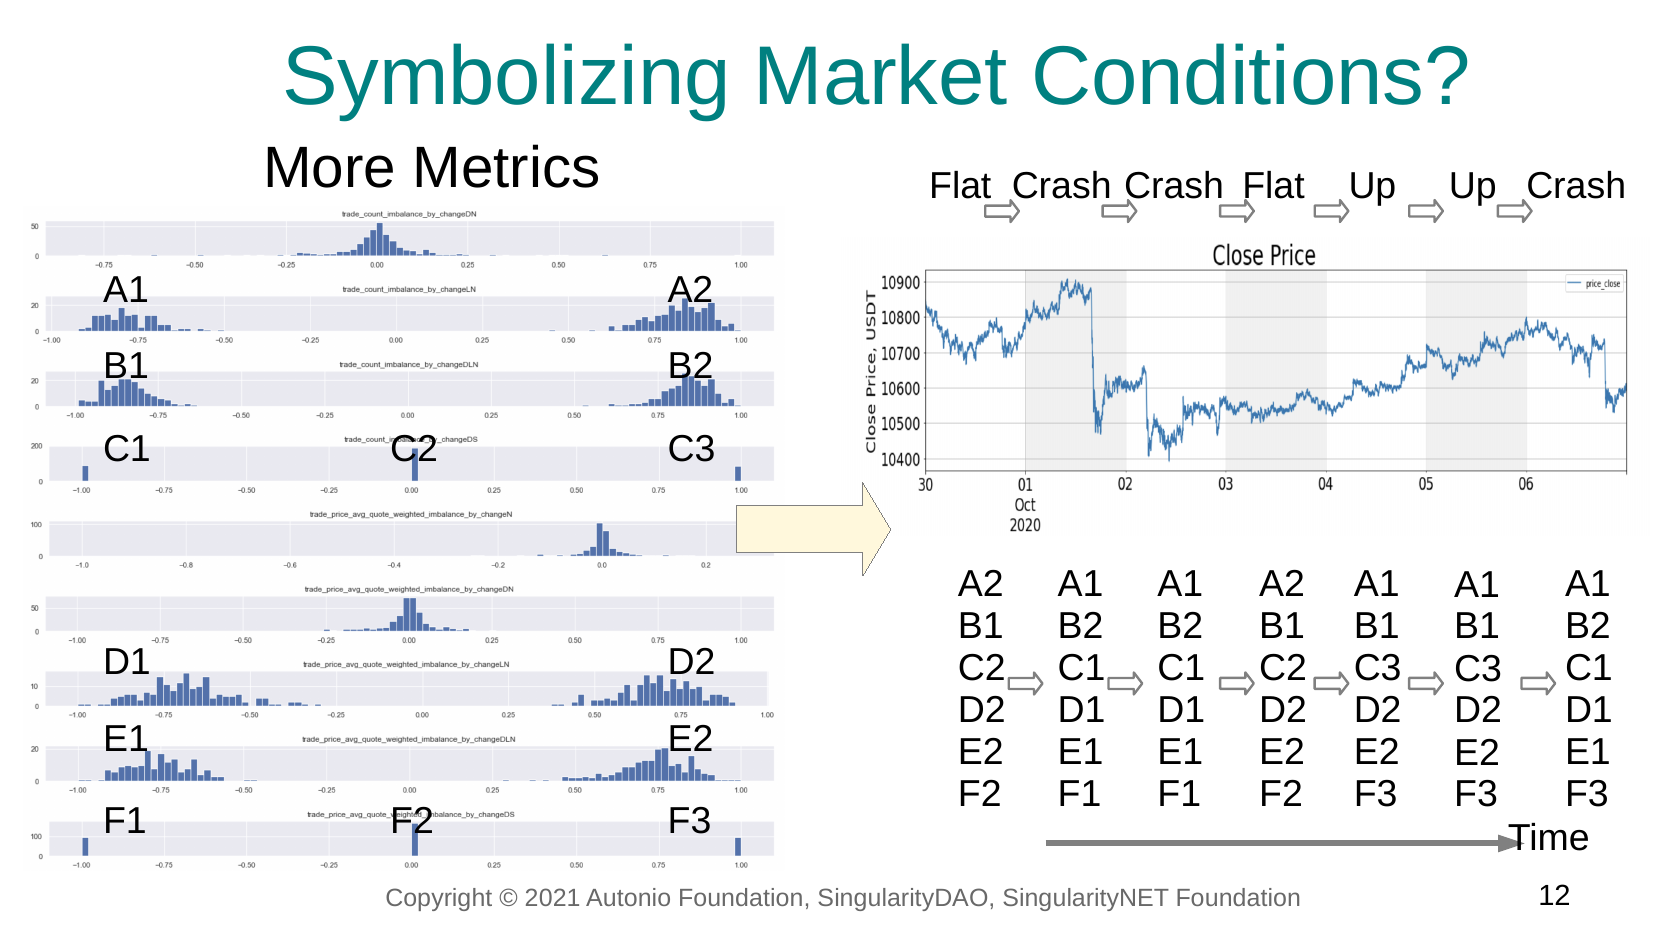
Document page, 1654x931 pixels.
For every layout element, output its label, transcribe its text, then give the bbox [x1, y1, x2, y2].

text_box Up [1333, 157, 1412, 215]
text_box C3 [652, 420, 765, 478]
text_box A1 B1 C3 D2 E2 F3 [1439, 555, 1517, 823]
text_box F3 [652, 792, 729, 850]
text_box Crash [1127, 157, 1239, 215]
text_box C2 [375, 420, 476, 478]
text_box A1 B2 C1 D1 E1 F1 [1142, 555, 1221, 823]
text_box A2 [652, 260, 729, 318]
text_box Up [1500, 207, 1511, 215]
text_box Crash [997, 206, 1016, 215]
text_box C1 [88, 420, 197, 520]
picture [840, 237, 1650, 536]
text_box A1 B1 C3 D2 E2 F3 [1338, 555, 1417, 823]
text_box [736, 482, 891, 576]
text_box A1 B2 C1 D1 E1 F1 [1042, 555, 1121, 823]
text_box E1 [88, 709, 164, 767]
text_box B1 [88, 337, 164, 395]
text_box F2 [375, 792, 451, 850]
text_box Crash [1222, 207, 1239, 215]
text_box D1 [88, 632, 185, 732]
text_box Crash [997, 157, 1127, 215]
text_box A2 B1 C2 D2 E2 F2 [1244, 555, 1322, 823]
text_box A1 [88, 260, 164, 318]
text_box D2 [652, 632, 746, 690]
text_box E2 [652, 709, 729, 767]
text_box Flat [1239, 157, 1320, 215]
text_box More Metrics [248, 127, 616, 208]
text_box Crash [1511, 157, 1641, 215]
text_box F1 [88, 792, 164, 850]
text_box Flat [914, 157, 997, 215]
text_box Up [1333, 206, 1346, 215]
text_box Up [1434, 157, 1511, 215]
text_box Flat [987, 207, 997, 215]
text_box Crash [1511, 206, 1529, 215]
text_box Time [1493, 809, 1628, 867]
text_box A2 B1 C2 D2 E2 F2 [943, 555, 1021, 823]
text_box B2 [652, 337, 729, 395]
text_box A1 B2 C1 D1 E1 F3 [1550, 555, 1628, 823]
text_box Symbolizing Market Conditions? [24, 7, 1654, 143]
picture [23, 206, 785, 871]
text_box Up [1434, 206, 1440, 215]
text_box Flat [1239, 206, 1251, 215]
text_box Crash [1104, 207, 1127, 215]
